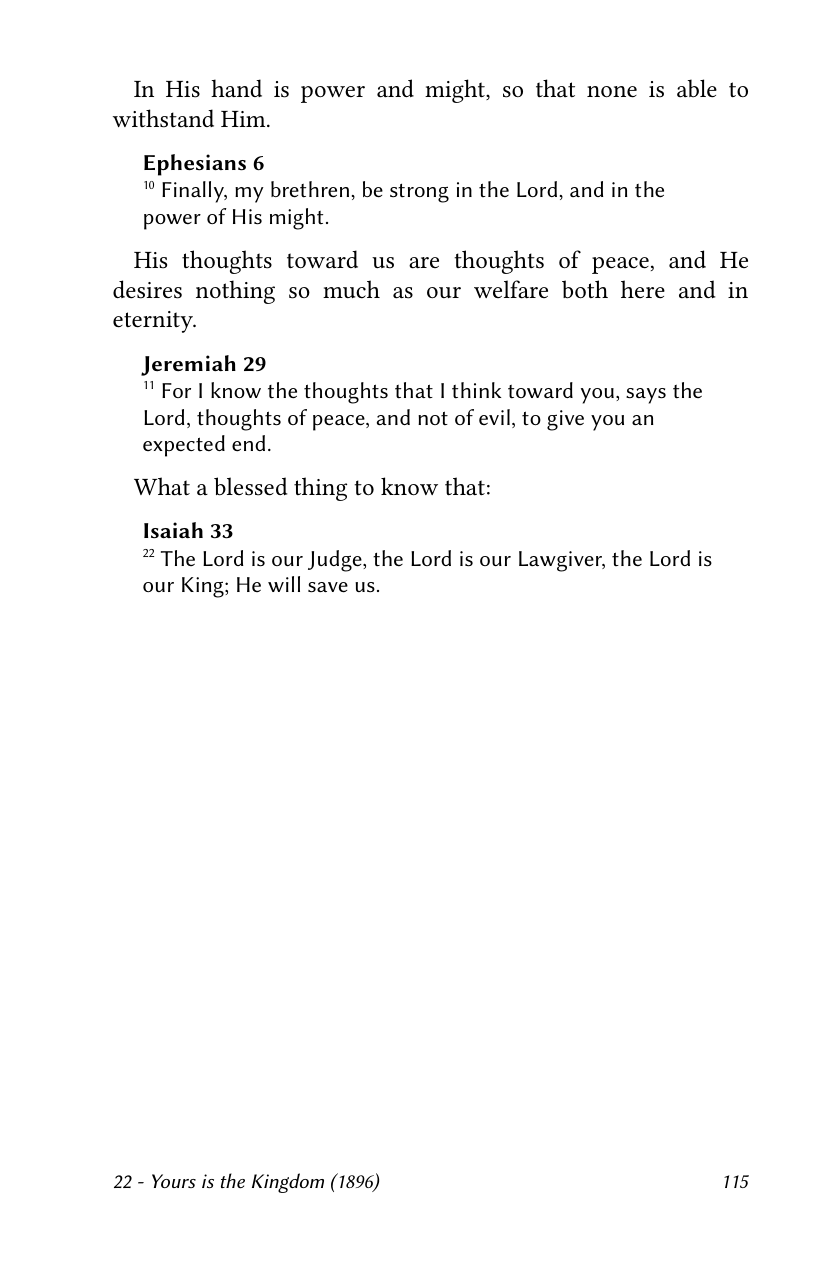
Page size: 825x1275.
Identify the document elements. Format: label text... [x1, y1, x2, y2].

text Jeremiah 29 [142, 350, 750, 377]
text His thoughts toward us are thoughts of peace, and He desires nothing so much as our welfare both here and in eternity. [112, 246, 750, 334]
text In His hand is power and might, so that none is able to withstand Him. [112, 75, 750, 133]
text 11 For I know the thoughts that I think toward you, says the Lord, thoughts of peace, and not of evil, to give you an expected end. [142, 378, 720, 457]
text Isaiah 33 [142, 518, 750, 544]
text 22 The Lord is our Judge, the Lord is our Lawgiver, the Lord is our King; He will save us. [142, 546, 720, 598]
text Ephesians 6 [142, 150, 750, 176]
text What a blessed thing to know that: [112, 473, 750, 502]
text 10 Finally, my brethren, be strong in the Lord, and in the power of His might. [142, 177, 720, 230]
